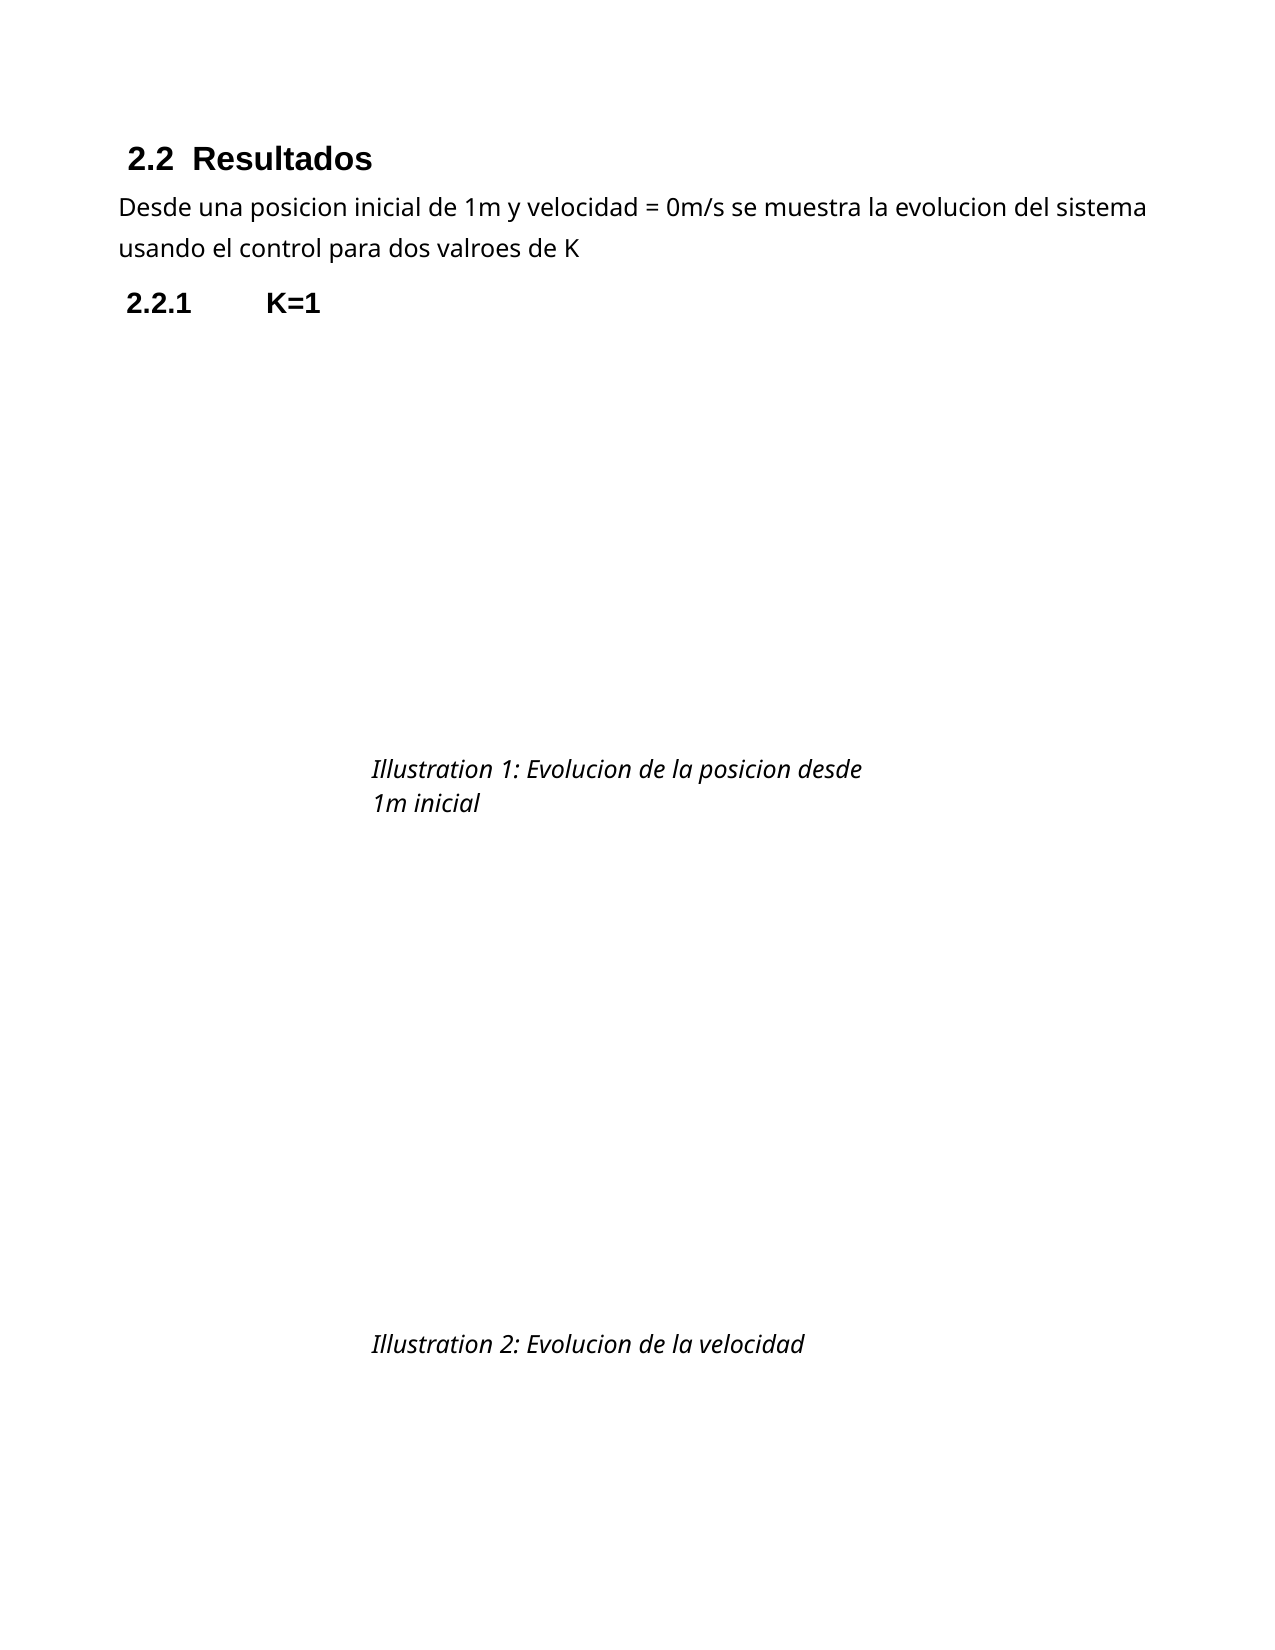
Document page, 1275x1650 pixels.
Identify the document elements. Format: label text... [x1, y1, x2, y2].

subtitle K=1 [118, 286, 1157, 320]
subtitle Resultados [118, 139, 1157, 178]
text Illustration 2: Evolucion de la velocidad [372, 920, 903, 1361]
text Desde una posicion inicial de 1m y velocidad = 0m/s se muestra la evolucion del sistema usando el control para dos valroes de K [118, 190, 1157, 265]
text Illustration 1: Evolucion de la posicion desde 1m inicial [372, 345, 903, 819]
